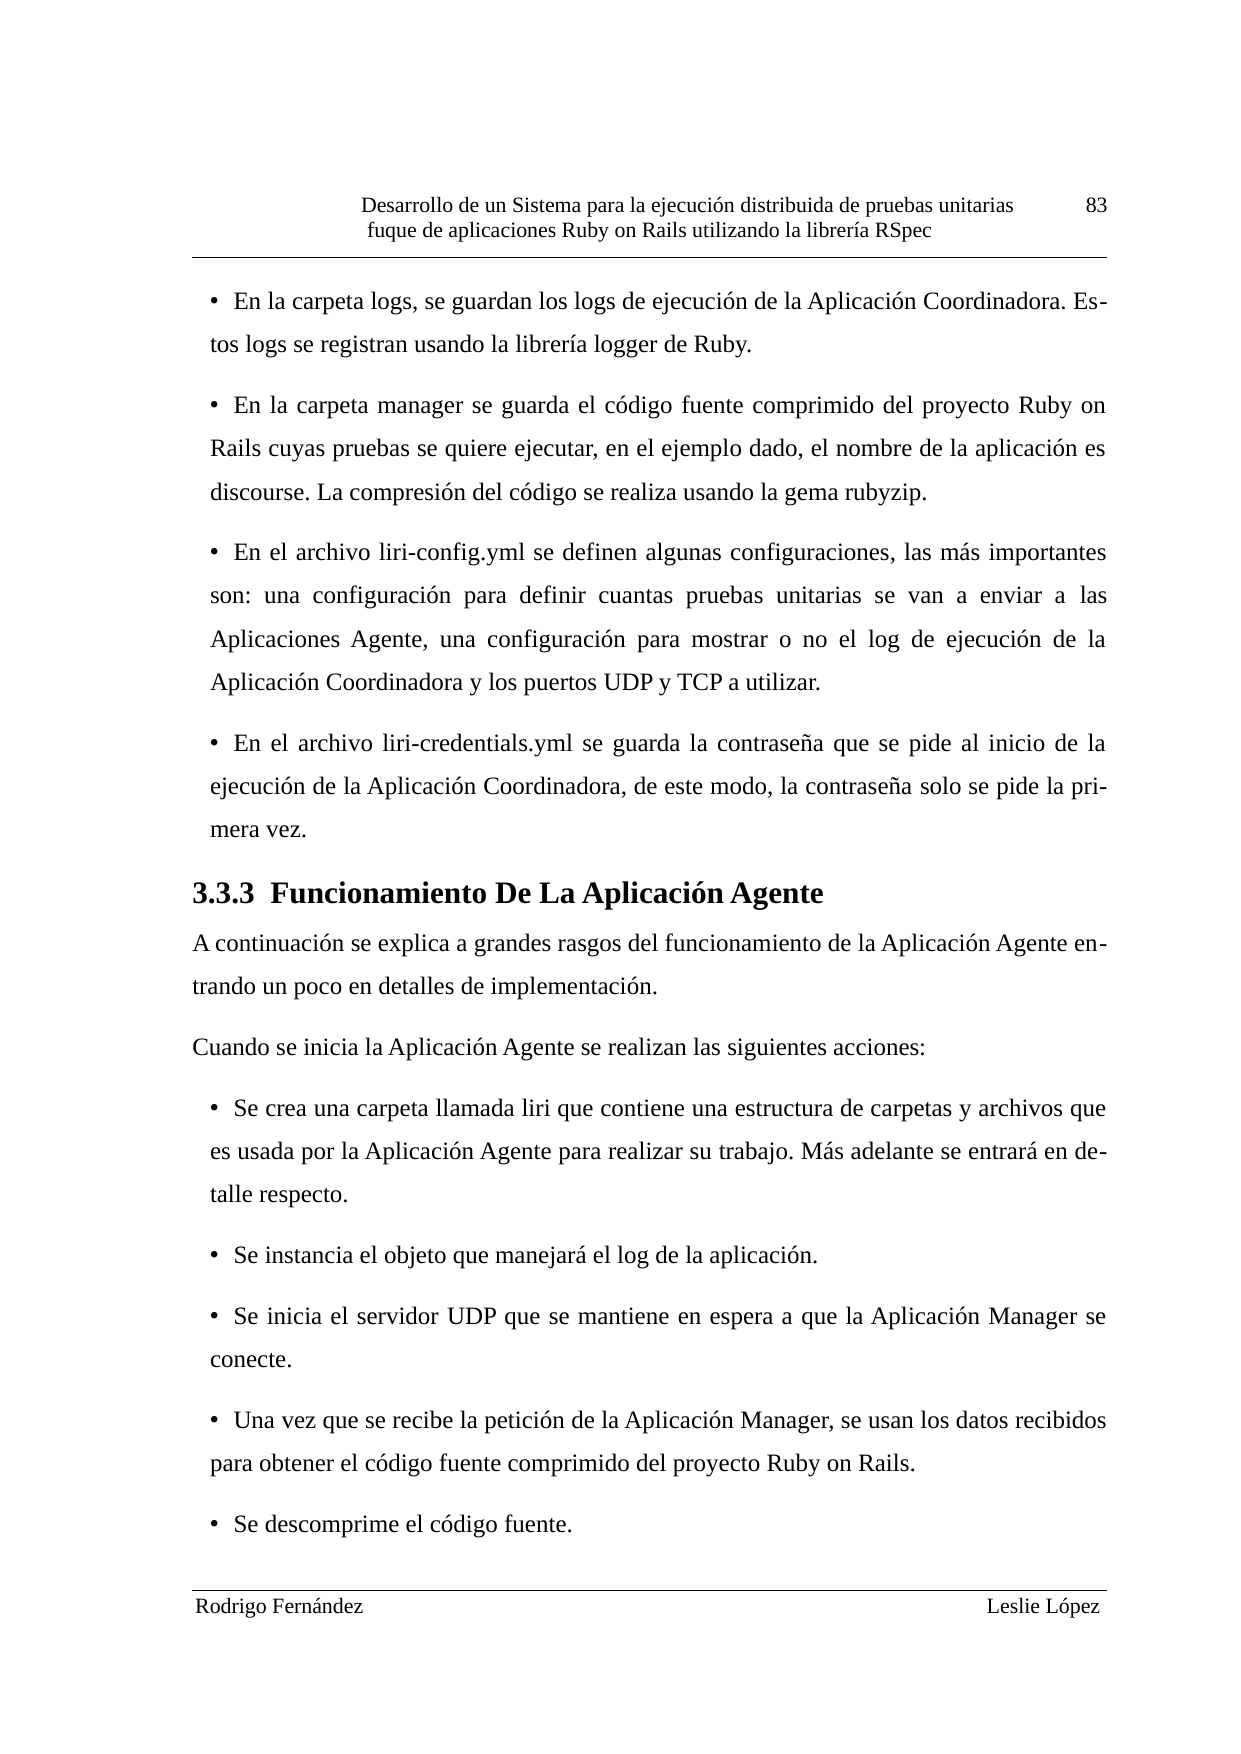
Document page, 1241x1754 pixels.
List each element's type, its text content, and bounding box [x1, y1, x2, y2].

subtitle Funcionamiento de la Aplicación Agente [192, 875, 1107, 911]
list En el archivo liri-config.yml se definen algunas configuraciones, las más importantes son: una configuración para definir cuantas pruebas unitarias se van a enviar a las Aplicaciones Agente, una configuración para mostrar o no el log de ejecución de la Aplicación Coordinadora y los puertos UDP y TCP a utilizar. [210, 537, 1107, 696]
list Una vez que se recibe la petición de la Aplicación Manager, se usan los datos recibidos para obtener el código fuente comprimido del proyecto Ruby on Rails. [210, 1405, 1107, 1477]
list En la carpeta logs, se guardan los logs de ejecución de la Aplicación Coordinadora. Es­tos logs se registran usando la librería logger de Ruby. [210, 286, 1107, 358]
list Se crea una carpeta llamada liri que contiene una estructura de carpetas y archivos que es usada por la Aplicación Agente para realizar su trabajo. Más adelante se entrará en de­talle respecto. [210, 1093, 1107, 1208]
list Se inicia el servidor UDP que se mantiene en espera a que la Aplicación Manager se conecte. [210, 1301, 1107, 1373]
list En el archivo liri-credentials.yml se guarda la contraseña que se pide al inicio de la ejecución de la Aplicación Coordinadora, de este modo, la contraseña solo se pide la pri­mera vez. [210, 728, 1107, 843]
list En la carpeta manager se guarda el código fuente comprimido del proyecto Ruby on Rails cuyas pruebas se quiere ejecutar, en el ejemplo dado, el nombre de la aplicación es discourse. La compresión del código se realiza usando la gema rubyzip. [210, 390, 1107, 505]
list Se instancia el objeto que manejará el log de la aplicación. [210, 1240, 1107, 1269]
text A continuación se explica a grandes rasgos del funcionamiento de la Aplicación Agente en­trando un poco en detalles de implementación. [192, 928, 1107, 1000]
list Se descomprime el código fuente. [210, 1509, 1107, 1538]
text Cuando se inicia la Aplicación Agente se realizan las siguientes acciones: [192, 1032, 1107, 1061]
